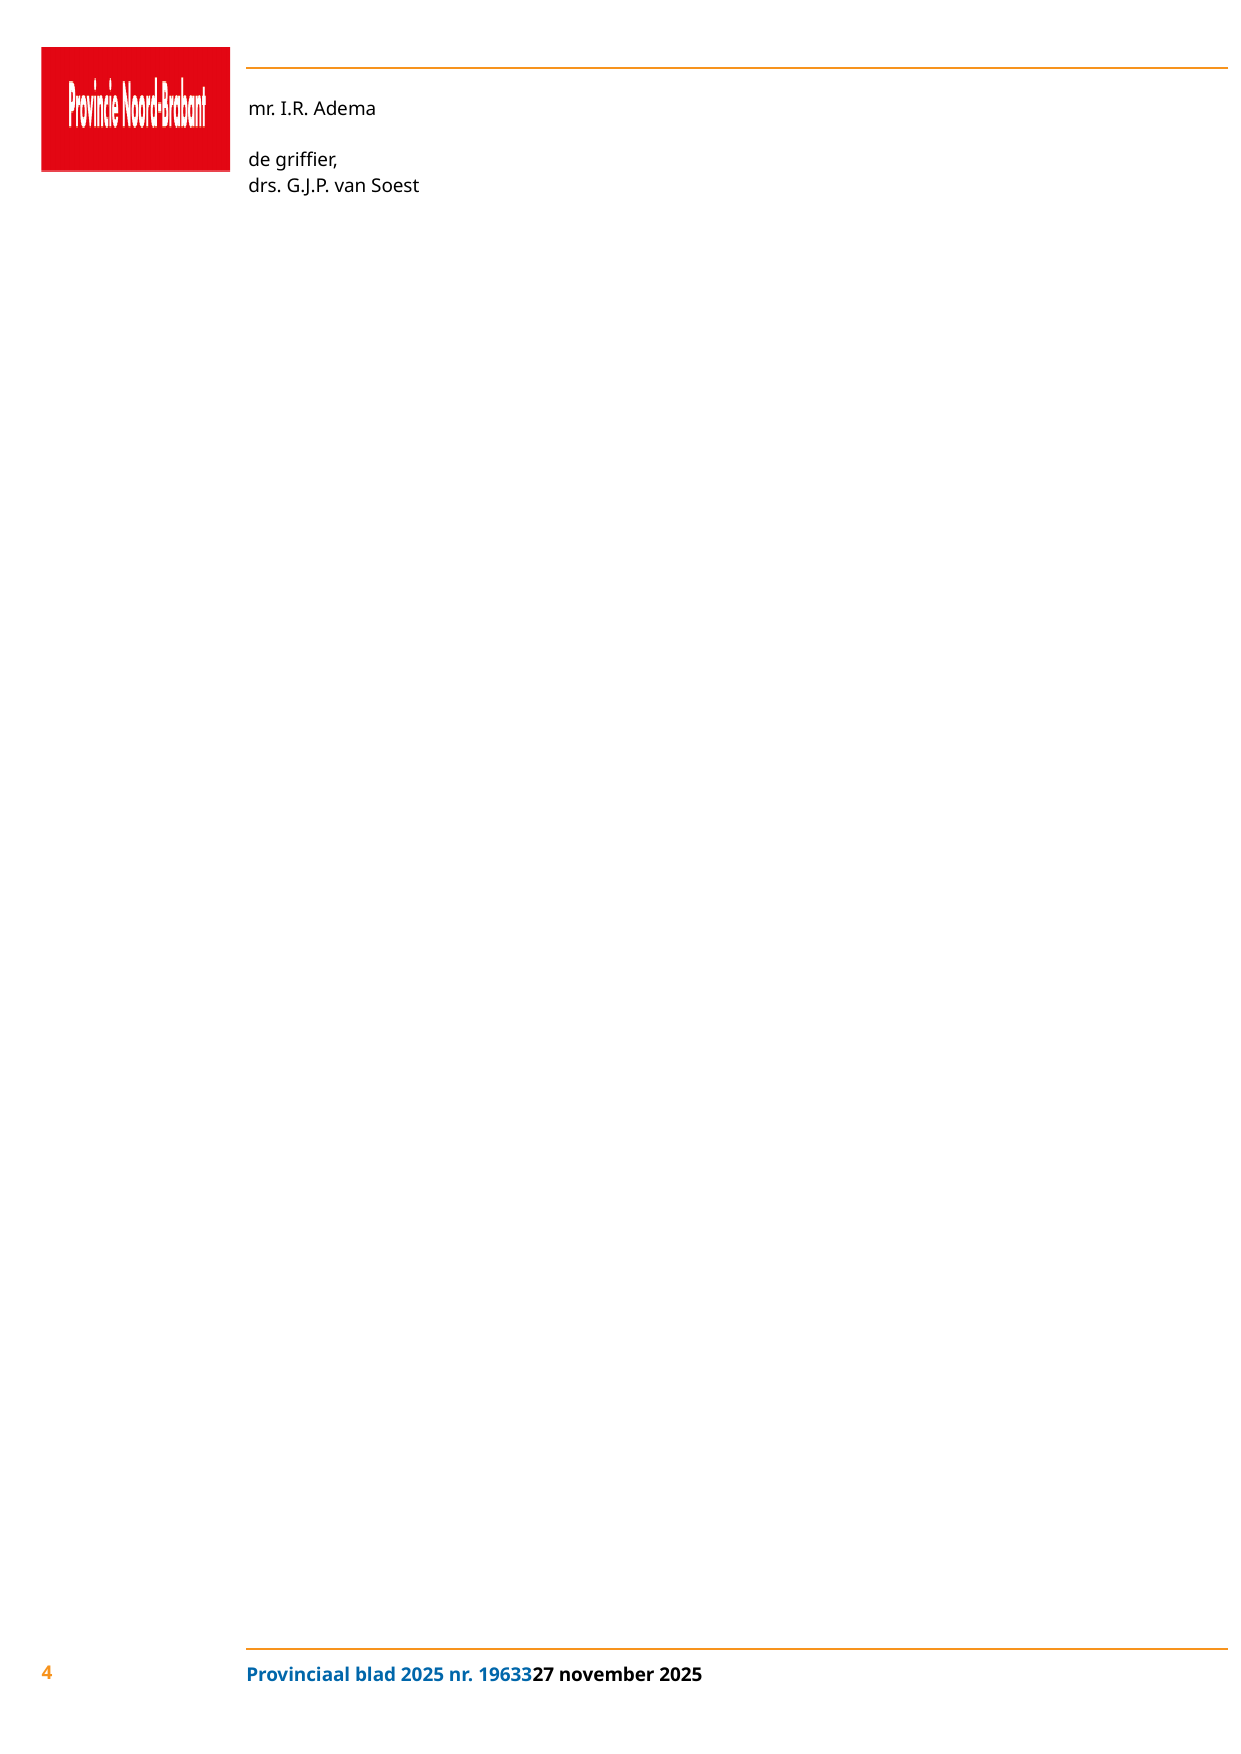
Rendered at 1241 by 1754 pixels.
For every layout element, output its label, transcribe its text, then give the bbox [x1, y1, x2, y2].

text de griffier, [248, 146, 1152, 172]
picture [41, 47, 231, 172]
text mr. I.R. Adema [248, 95, 1152, 121]
text drs. G.J.P. van Soest [248, 172, 1152, 198]
